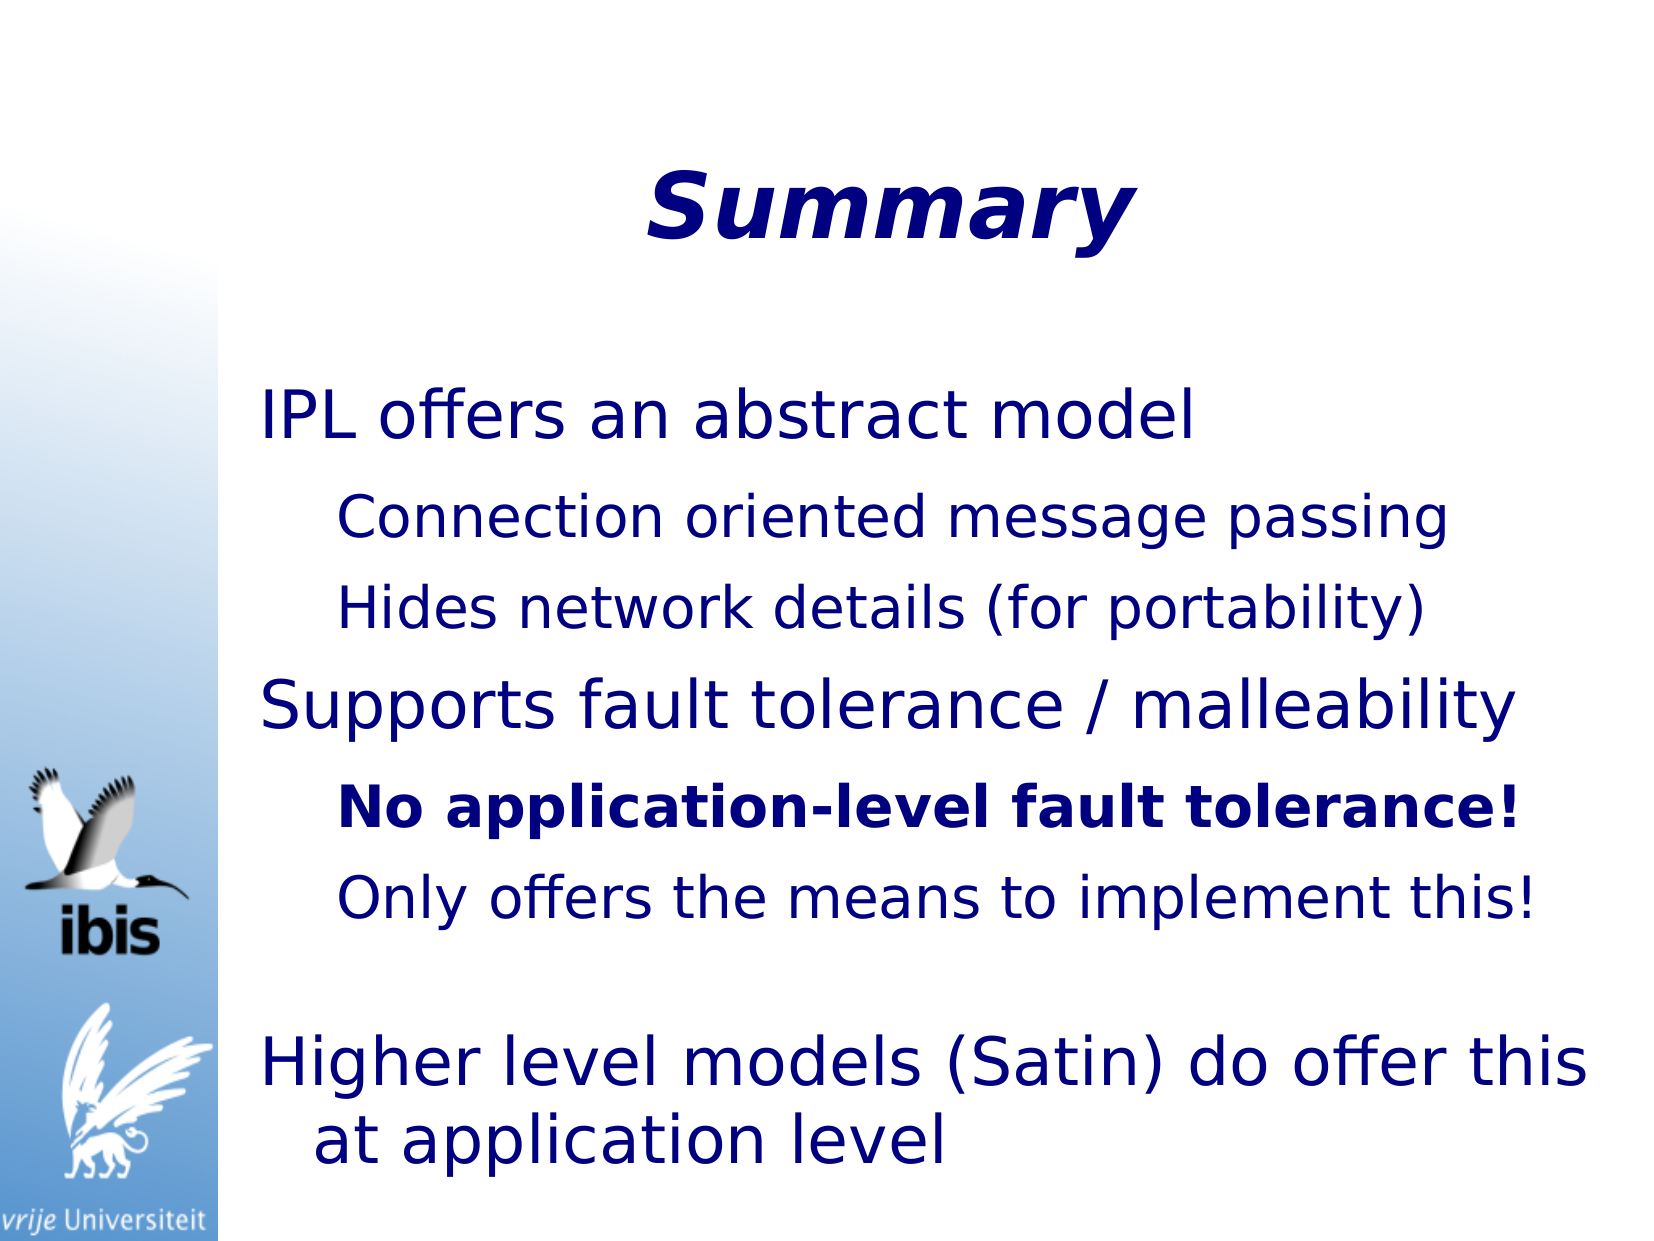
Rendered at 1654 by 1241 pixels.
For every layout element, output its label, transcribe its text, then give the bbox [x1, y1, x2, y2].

list IPL offers an abstract model Connection oriented message passing Hides network details (for portability) Supports fault tolerance / malleability No application-level fault tolerance! Only offers the means to implement this! Higher level models (Satin) do offer this at application level [241, 376, 1654, 1180]
title Summary [248, 102, 1534, 310]
picture [0, 0, 218, 1241]
